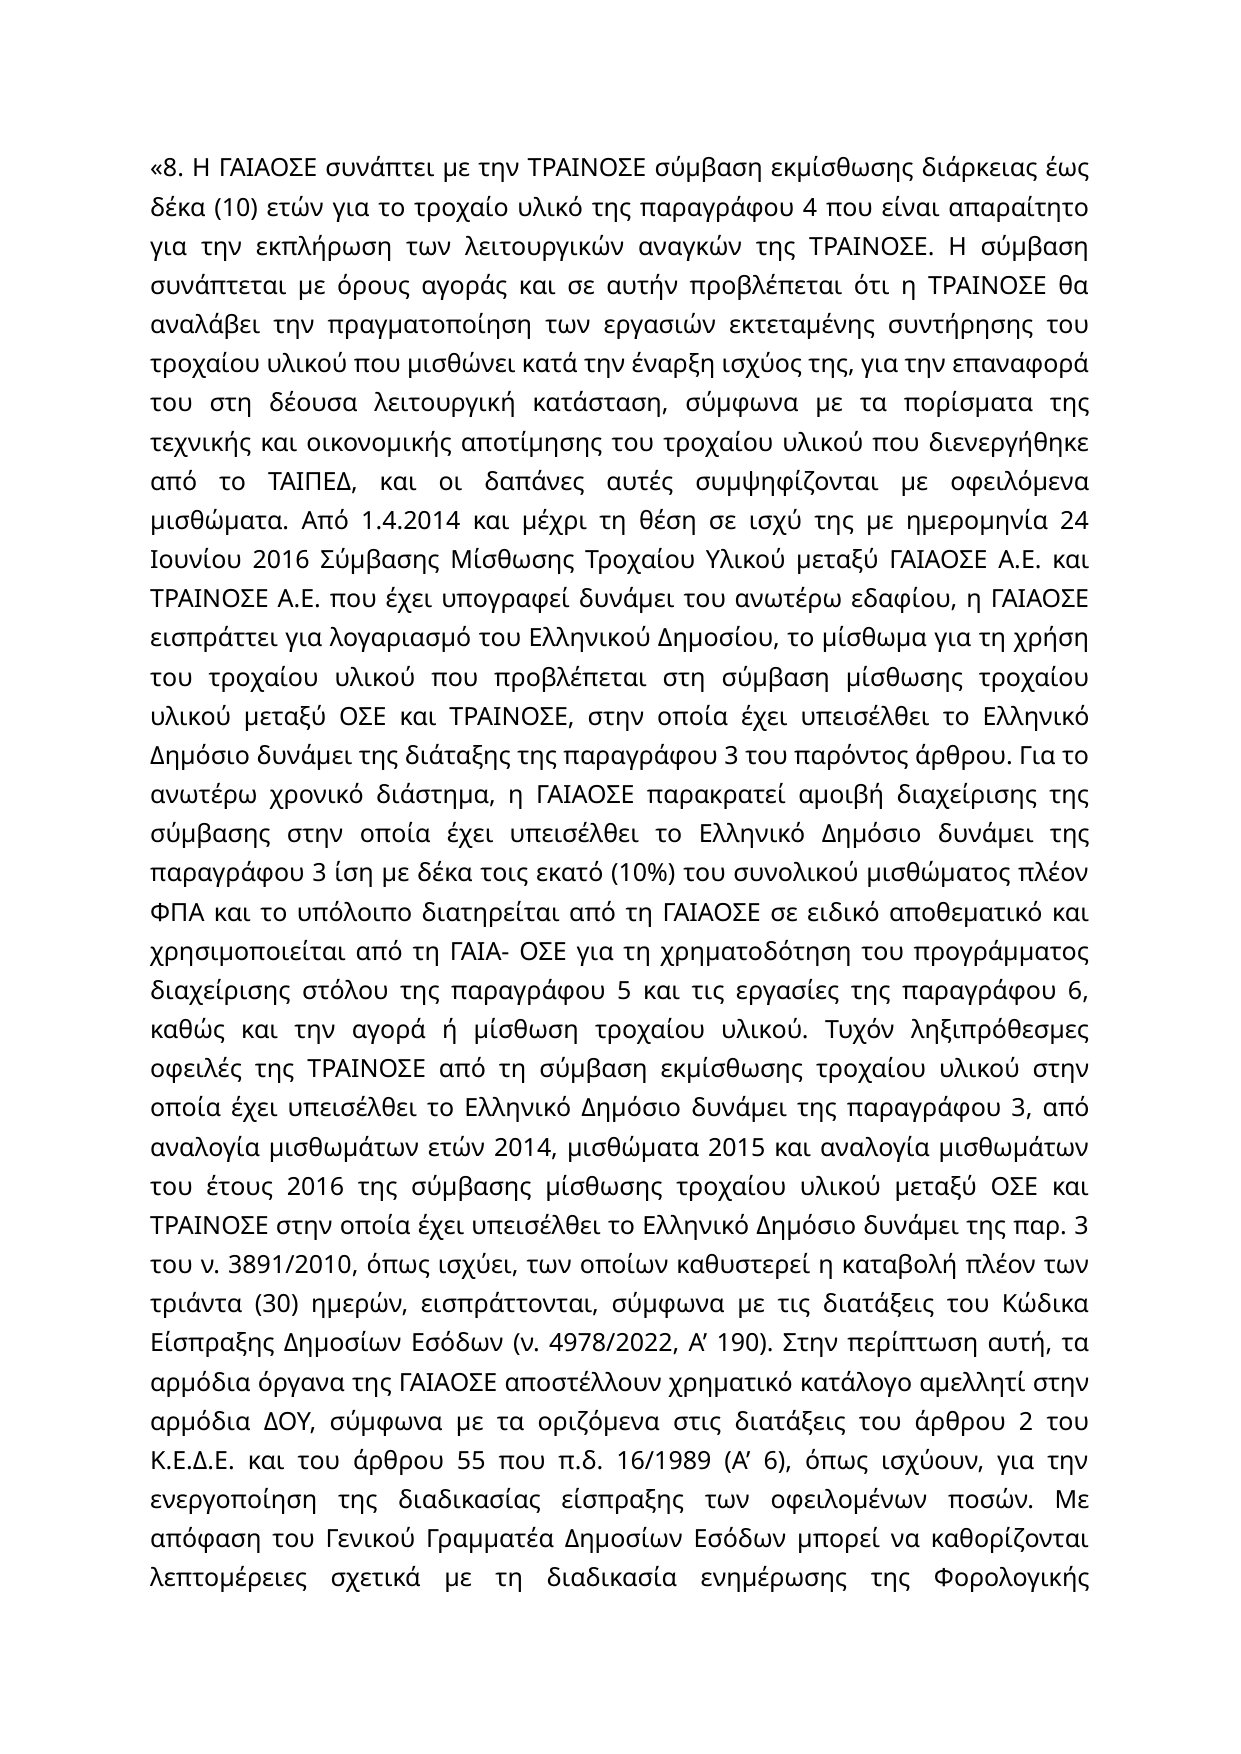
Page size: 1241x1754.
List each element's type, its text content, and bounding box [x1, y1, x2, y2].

text «8. Η ΓΑΙΑΟΣΕ συνάπτει με την ΤΡΑΙΝΟΣΕ σύμβαση εκμίσθωσης διάρκειας έως δέκα (10) ετών για το τροχαίο υλικό της παραγράφου 4 που είναι απαραίτητο για την εκπλήρωση των λειτουργικών αναγκών της ΤΡΑΙΝΟΣΕ. Η σύμβαση συνάπτεται με όρους αγοράς και σε αυτήν προβλέπεται ότι η ΤΡΑΙΝΟΣΕ θα αναλάβει την πραγματοποίηση των εργασιών εκτεταμένης συντήρησης του τροχαίου υλικού που μισθώνει κατά την έναρξη ισχύος της, για την επαναφορά του στη δέουσα λειτουργική κατάσταση, σύμφωνα με τα πορίσματα της τεχνικής και οικονομικής αποτίμησης του τροχαίου υλικού που διενεργήθηκε από το ΤΑΙΠΕΔ, και οι δαπάνες αυτές συμψηφίζονται με οφειλόμενα μισθώματα. Από 1.4.2014 και μέχρι τη θέση σε ισχύ της με ημερομηνία 24 Ιουνίου 2016 Σύμβασης Μίσθωσης Τροχαίου Υλικού μεταξύ ΓΑΙΑΟΣΕ Α.Ε. και ΤΡΑΙΝΟΣΕ Α.Ε. που έχει υπογραφεί δυνάμει του ανωτέρω εδαφίου, η ΓΑΙΑΟΣΕ εισπράττει για λογαριασμό του Ελληνικού Δημοσίου, το μίσθωμα για τη χρήση του τροχαίου υλικού που προβλέπεται στη σύμβαση μίσθωσης τροχαίου υλικού μεταξύ ΟΣΕ και ΤΡΑΙΝΟΣΕ, στην οποία έχει υπεισέλθει το Ελληνικό Δημόσιο δυνάμει της διάταξης της παραγράφου 3 του παρόντος άρθρου. Για το ανωτέρω χρονικό διάστημα, η ΓΑΙΑΟΣΕ παρακρατεί αμοιβή διαχείρισης της σύμβασης στην οποία έχει υπεισέλθει το Ελληνικό Δημόσιο δυνάμει της παραγράφου 3 ίση με δέκα τοις εκατό (10%) του συνολικού μισθώματος πλέον ΦΠΑ και το υπόλοιπο διατηρείται από τη ΓΑΙΑΟΣΕ σε ειδικό αποθεματικό και χρησιμοποιείται από τη ΓΑΙΑ- ΟΣΕ για τη χρηματοδότηση του προγράμματος διαχείρισης στόλου της παραγράφου 5 και τις εργασίες της παραγράφου 6, καθώς και την αγορά ή μίσθωση τροχαίου υλικού. Τυχόν ληξιπρόθεσμες οφειλές της ΤΡΑΙΝΟΣΕ από τη σύμβαση εκμίσθωσης τροχαίου υλικού στην οποία έχει υπεισέλθει το Ελληνικό Δημόσιο δυνάμει της παραγράφου 3, από αναλογία μισθωμάτων ετών 2014, μισθώματα 2015 και αναλογία μισθωμάτων του έτους 2016 της σύμβασης μίσθωσης τροχαίου υλικού μεταξύ ΟΣΕ και ΤΡΑΙΝΟΣΕ στην οποία έχει υπεισέλθει το Ελληνικό Δημόσιο δυνάμει της παρ. 3 του ν. 3891/2010, όπως ισχύει, των οποίων καθυστερεί η καταβολή πλέον των τριάντα (30) ημερών, εισπράττονται, σύμφωνα με τις διατάξεις του Κώδικα Είσπραξης Δημοσίων Εσόδων (ν. 4978/2022, Α’ 190). Στην περίπτωση αυτή, τα αρμόδια όργανα της ΓΑΙΑΟΣΕ αποστέλλουν χρηματικό κατάλογο αμελλητί στην αρμόδια ΔΟΥ, σύμφωνα με τα οριζόμενα στις διατάξεις του άρθρου 2 του Κ.Ε.Δ.Ε. και του άρθρου 55 που π.δ. 16/1989 (Α’ 6), όπως ισχύουν, για την ενεργοποίηση της διαδικασίας είσπραξης των οφειλομένων ποσών. Με απόφαση του Γενικού Γραμματέα Δημοσίων Εσόδων μπορεί να καθορίζονται λεπτομέρειες σχετικά με τη διαδικασία ενημέρωσης της Φορολογικής [150, 150, 1090, 1594]
